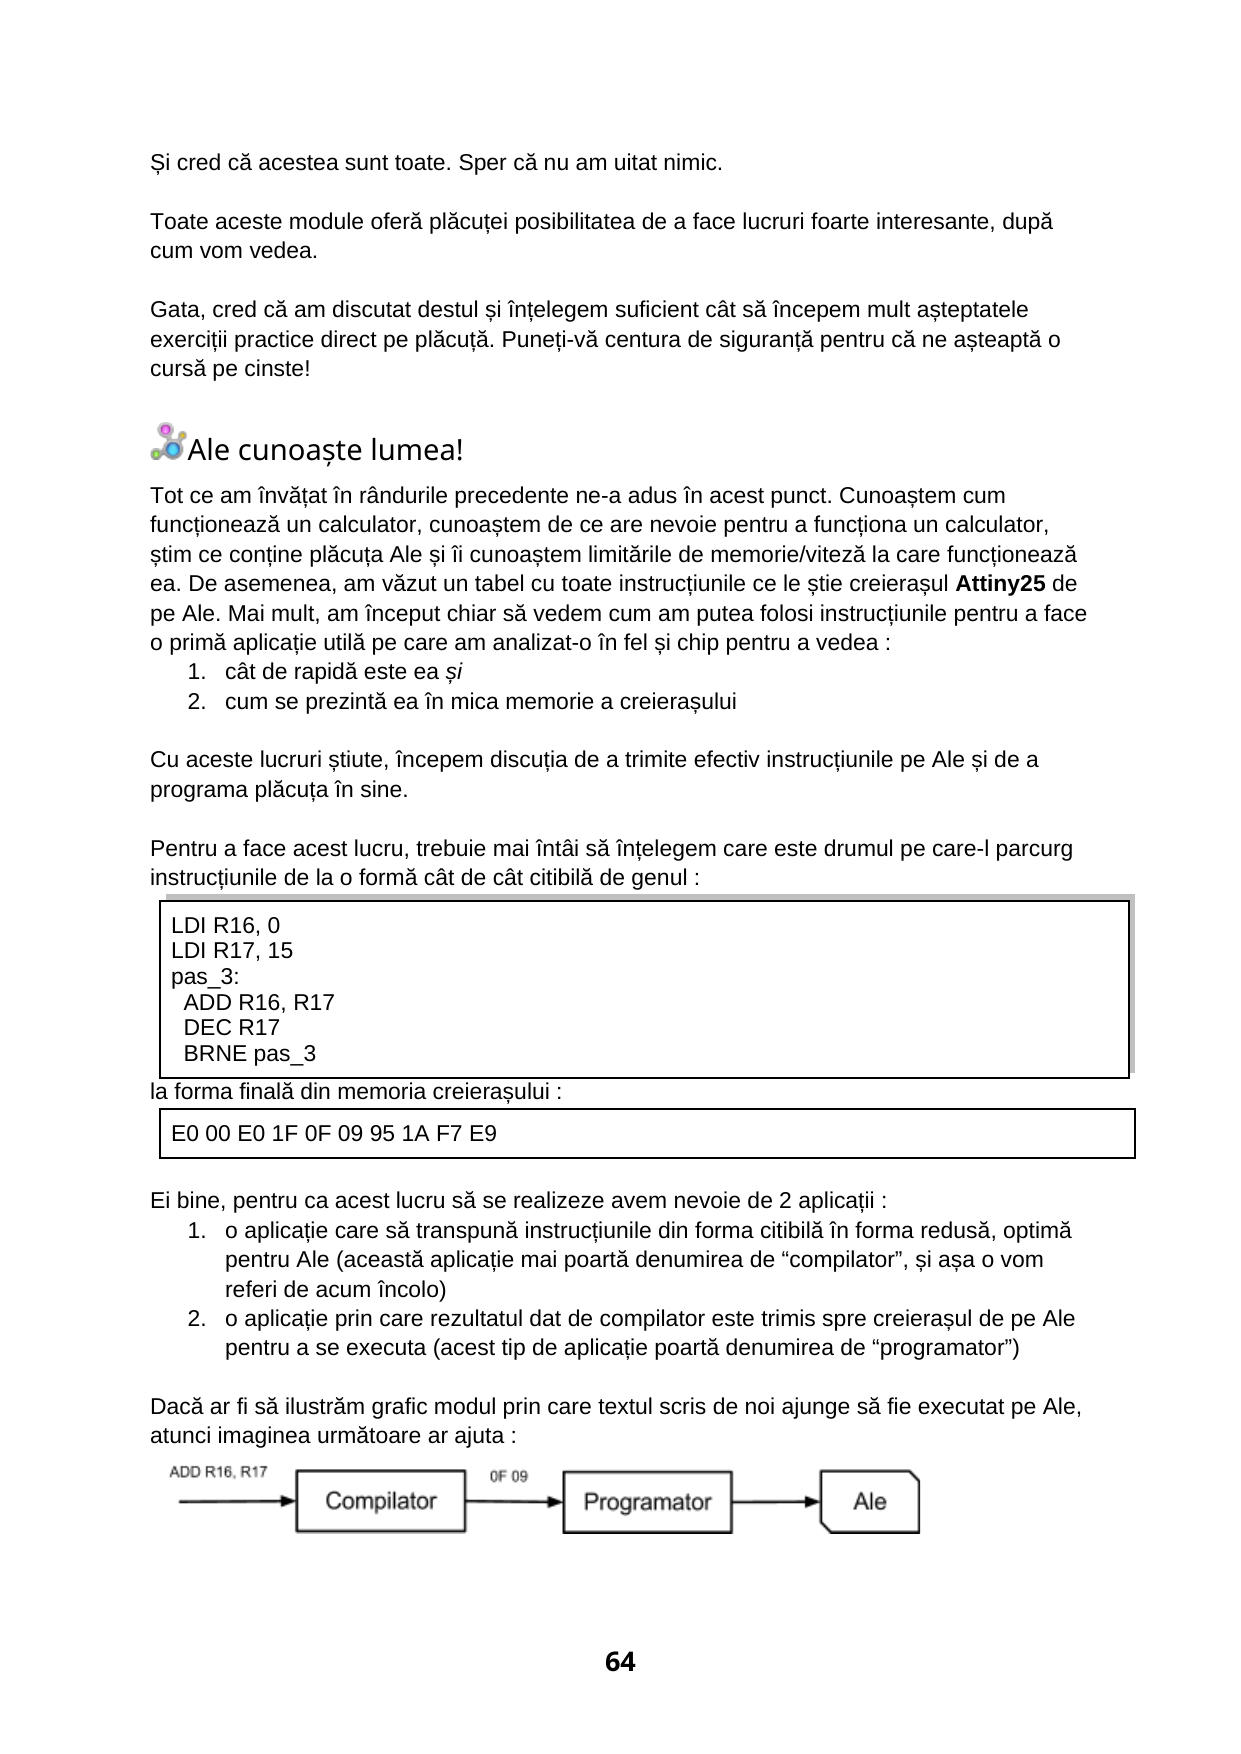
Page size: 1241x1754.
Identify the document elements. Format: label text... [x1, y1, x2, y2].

subtitle Ale cunoaște lumea! [150, 422, 1091, 468]
list cât de rapidă este ea și [187, 659, 1091, 685]
list o aplicație care să transpună instrucțiunile din forma citibilă în forma redusă, optimă pentru Ale (această aplicație mai poartă denumirea de “compilator”, și așa o vom referi de acum încolo) [187, 1218, 1091, 1302]
text Dacă ar fi să ilustrăm grafic modul prin care textul scris de noi ajunge să fie executat pe Ale, atunci imaginea următoare ar ajuta : [150, 1394, 1091, 1449]
text Cu aceste lucruri știute, începem discuția de a trimite efectiv instrucțiunile pe Ale și de a programa plăcuța în sine. [150, 747, 1091, 802]
text Gata, cred că am discutat destul și înțelegem suficient cât să începem mult așteptatele exerciții practice direct pe plăcuță. Puneți-vă centura de siguranță pentru că ne așteaptă o cursă pe cinste! [150, 297, 1091, 381]
text la forma finală din memoria creierașului : [150, 1079, 1091, 1104]
table_header E0 00 E0 1F 0F 09 95 1A F7 E9 [161, 1110, 1134, 1157]
list cum se prezintă ea în mica memorie a creierașului [187, 688, 1091, 714]
picture [150, 422, 188, 460]
list o aplicație prin care rezultatul dat de compilator este trimis spre creierașul de pe Ale pentru a se executa (acest tip de aplicație poartă denumirea de “programator”) [187, 1306, 1091, 1361]
text Tot ce am învățat în rândurile precedente ne-a adus în acest punct. Cunoaștem cum funcționează un calculator, cunoaștem de ce are nevoie pentru a funcționa un calculator, știm ce conține plăcuța Ale și îi cunoaștem limitările de memorie/viteză la care funcționează ea. De asemenea, am văzut un tabel cu toate instrucțiunile ce le știe creierașul Attiny25 de pe Ale. Mai mult, am început chiar să vedem cum am putea folosi instrucțiunile pentru a face o primă aplicație utilă pe care am analizat-o în fel și chip pentru a vedea : [150, 483, 1091, 655]
text Ei bine, pentru ca acest lucru să se realizeze avem nevoie de 2 aplicații : [150, 1188, 1091, 1214]
text Pentru a face acest lucru, trebuie mai întâi să înțelegem care este drumul pe care-l parcurg instrucțiunile de la o formă cât de cât citibilă de genul : [150, 835, 1091, 890]
table_header LDI R16, 0 LDI R17, 15 pas_3: ADD R16, R17 DEC R17 BRNE pas_3 [161, 902, 1128, 1077]
text Și cred că acestea sunt toate. Sper că nu am uitat nimic. [150, 150, 1091, 176]
text Toate aceste module oferă plăcuței posibilitatea de a face lucruri foarte interesante, după cum vom vedea. [150, 209, 1091, 264]
picture [150, 1452, 921, 1534]
